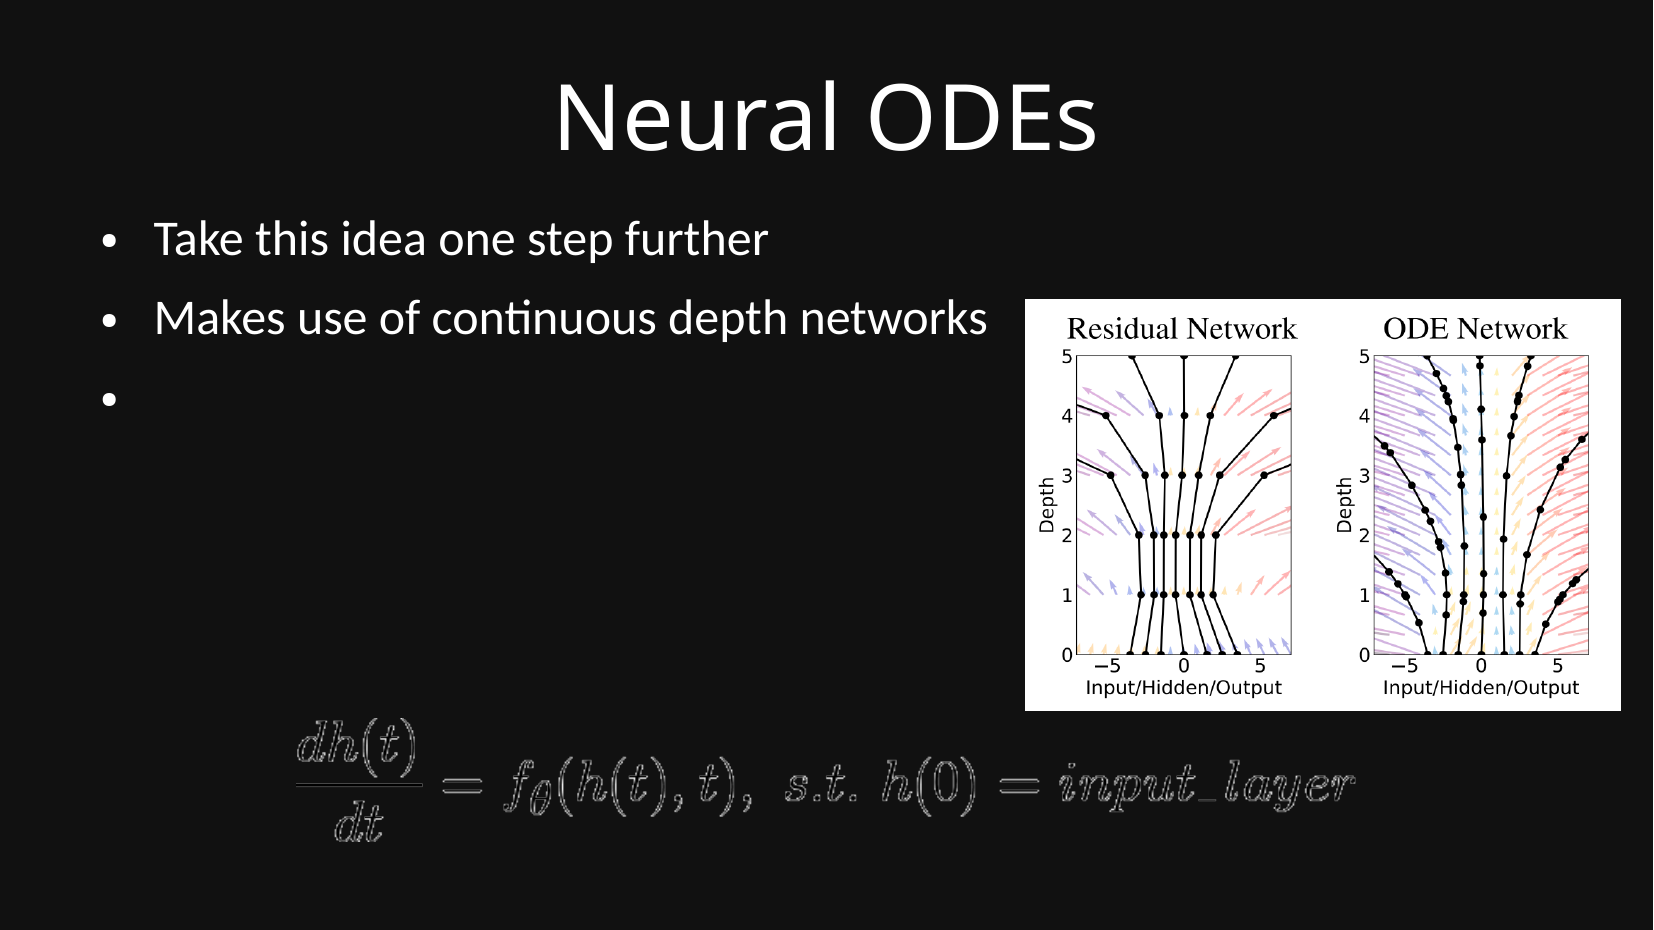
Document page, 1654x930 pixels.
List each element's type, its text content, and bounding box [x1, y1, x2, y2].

list Take this idea one step further Makes use of continuous depth networks [82, 217, 1571, 601]
title Neural ODEs [82, 37, 1571, 193]
picture [296, 718, 1357, 842]
picture [1025, 299, 1621, 712]
